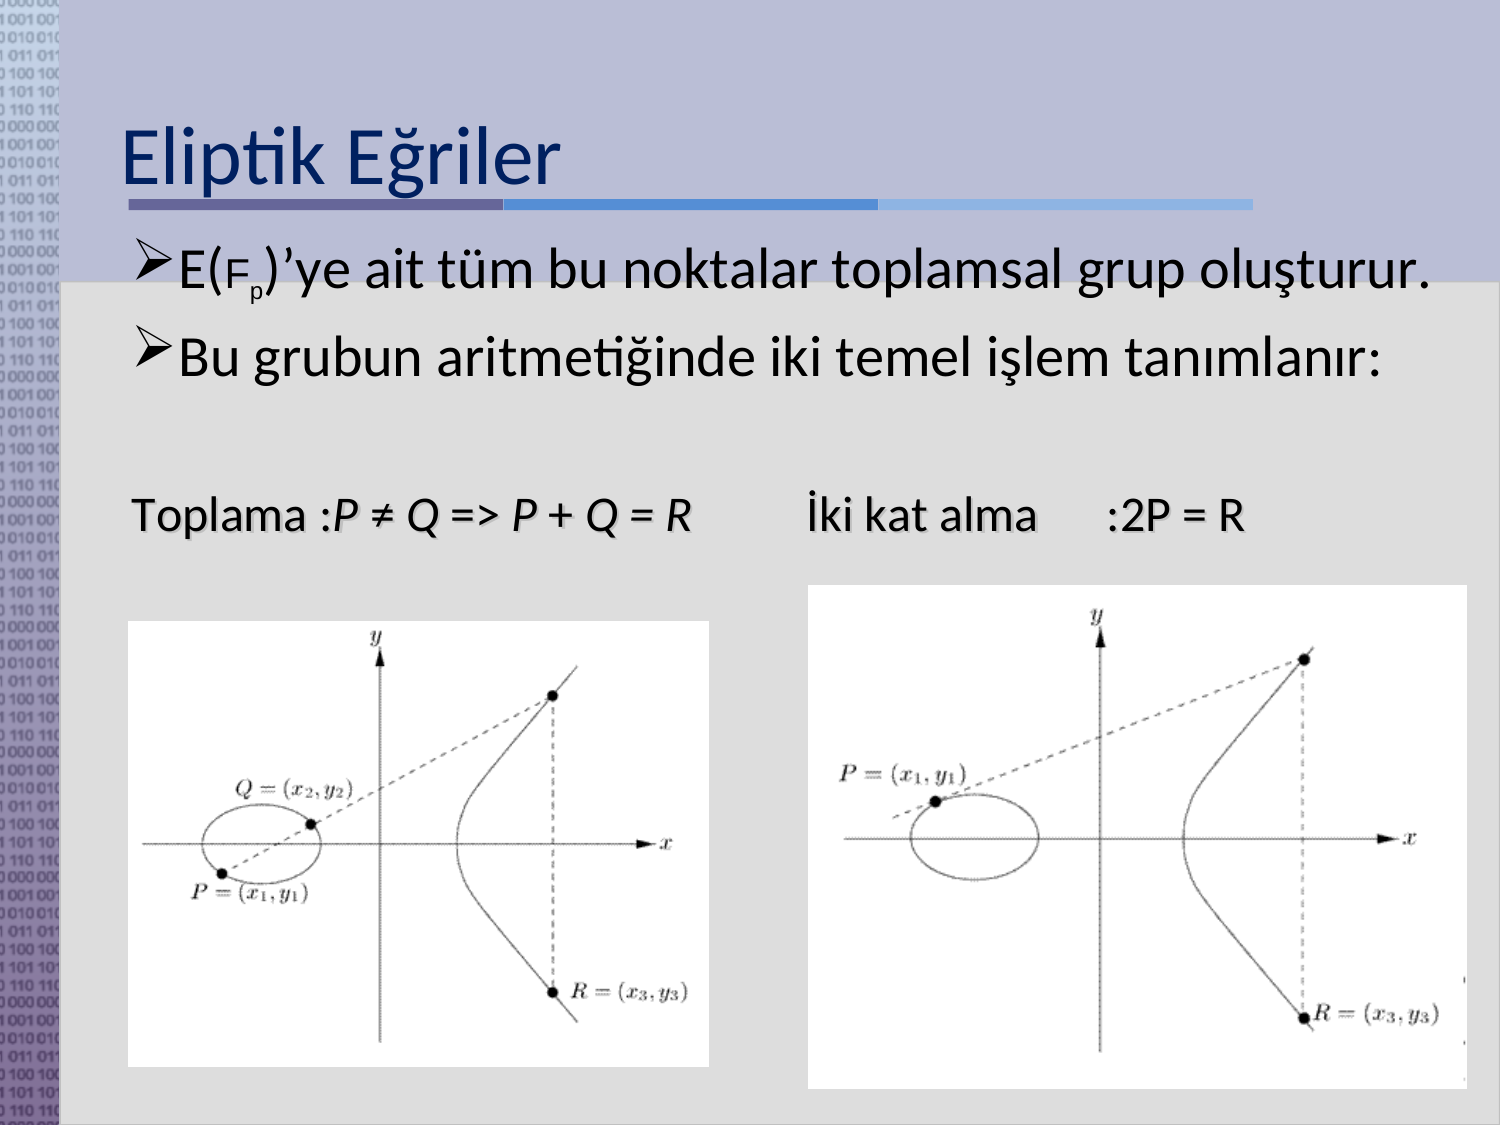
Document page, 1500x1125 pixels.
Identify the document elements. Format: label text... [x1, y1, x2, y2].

text_box Eliptik Eğriler [105, 93, 1407, 210]
picture [128, 621, 709, 1067]
text_box E(Fp)’ye ait tüm bu noktalar toplamsal grup oluşturur. Bu grubun aritmetiğinde iki temel işlem tanımlanır: Toplama :P ≠ Q => P + Q = R İki kat alma :2P = R [117, 222, 1468, 966]
picture [808, 585, 1467, 1090]
picture [0, 0, 60, 1125]
